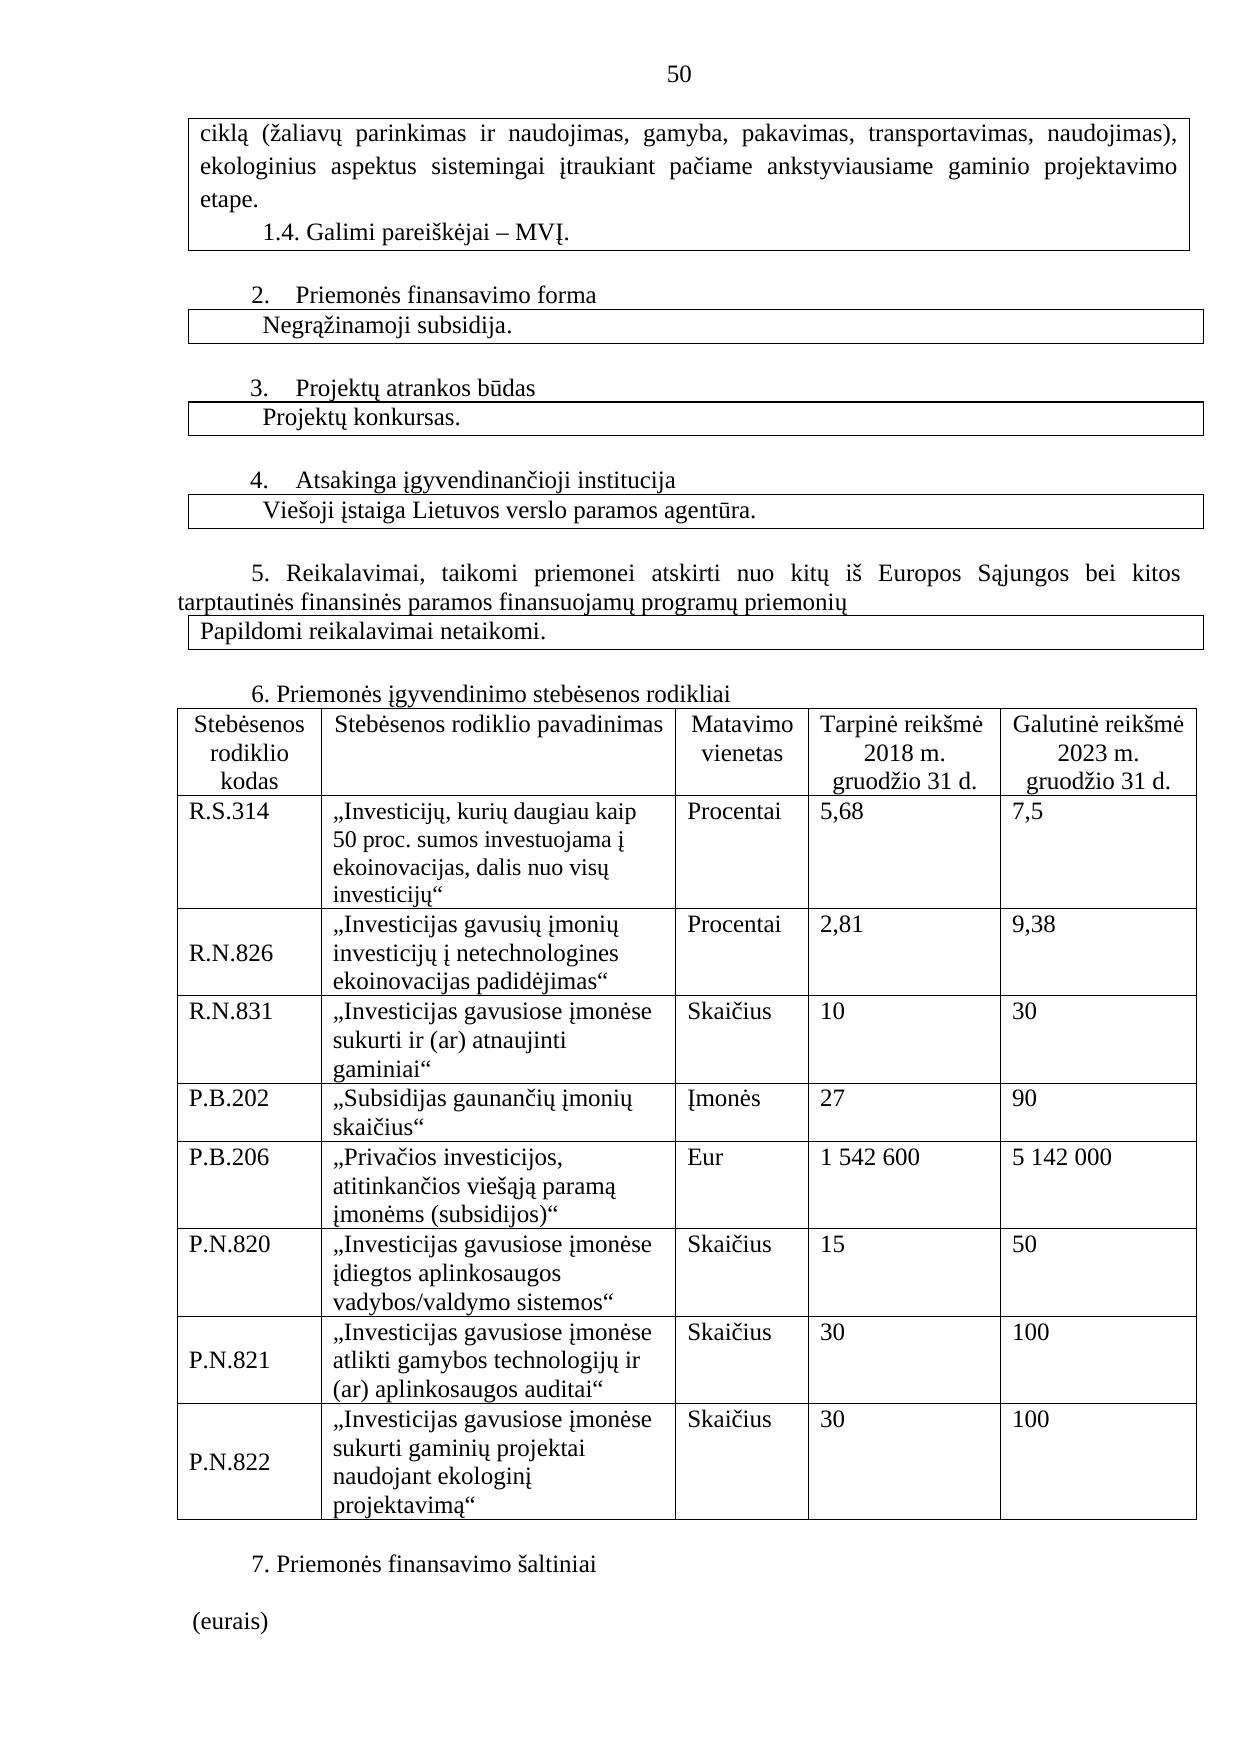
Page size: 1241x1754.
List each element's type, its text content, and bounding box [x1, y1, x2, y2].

table_header Tarpinė reikšmė 2018 m. gruodžio 31 d. [809, 709, 1000, 795]
table_cell 100 [1001, 1404, 1196, 1519]
table_header Stebėsenos rodiklio kodas [178, 709, 321, 795]
table_cell Procentai [676, 909, 808, 995]
table_header Projektų konkursas. [189, 403, 1203, 435]
table_cell 30 [1001, 996, 1196, 1082]
table_header Galutinė reikšmė 2023 m. gruodžio 31 d. [1001, 709, 1196, 795]
table_cell „Investicijas gavusiose įmonėse sukurti gaminių projektai naudojant ekologinį projektavimą“ [322, 1404, 675, 1519]
table_cell Skaičius [676, 1404, 808, 1519]
table_cell R.N.831 [178, 996, 321, 1082]
table_cell 30 [809, 1317, 1000, 1403]
table_cell „Investicijų, kurių daugiau kaip 50 proc. sumos investuojama į ekoinovacijas, dalis nuo visų investicijų“ [322, 796, 675, 908]
table_cell 5,68 [809, 796, 1000, 908]
table_cell Skaičius [676, 996, 808, 1082]
table_cell 27 [809, 1084, 1000, 1141]
table_cell P.B.206 [178, 1142, 321, 1228]
table_cell „Subsidijas gaunančių įmonių skaičius“ [322, 1084, 675, 1141]
table_cell P.N.821 [178, 1317, 321, 1403]
table_cell Skaičius [676, 1317, 808, 1403]
text 2. Priemonės finansavimo forma [251, 280, 1181, 309]
table_header Papildomi reikalavimai netaikomi. [189, 616, 1203, 649]
table_cell R.N.826 [178, 909, 321, 995]
table_cell 5 142 000 [1001, 1142, 1196, 1228]
table_cell Skaičius [676, 1229, 808, 1316]
text 5. Reikalavimai, taikomi priemonei atskirti nuo kitų iš Europos Sąjungos bei kitos tarptautinės finansinės paramos finansuojamų programų priemonių [177, 558, 1181, 615]
table_cell „Investicijas gavusiose įmonėse įdiegtos aplinkosaugos vadybos/valdymo sistemos“ [322, 1229, 675, 1316]
table_cell 15 [809, 1229, 1000, 1316]
table_cell ciklą (žaliavų parinkimas ir naudojimas, gamyba, pakavimas, transportavimas, naudojimas), ekologinius aspektus sistemingai įtraukiant pačiame ankstyviausiame gaminio projektavimo etape. 1.4. Galimi pareiškėjai – MVĮ. [189, 119, 1189, 250]
table_cell „Investicijas gavusiose įmonėse atlikti gamybos technologijų ir (ar) aplinkosaugos auditai“ [322, 1317, 675, 1403]
table_cell 10 [809, 996, 1000, 1082]
table_cell R.S.314 [178, 796, 321, 908]
text (eurais) [177, 1577, 904, 1635]
table_cell P.B.202 [178, 1084, 321, 1141]
text 4. Atsakinga įgyvendinančioji institucija [250, 465, 1181, 494]
table_header Negrąžinamoji subsidija. [189, 310, 1203, 343]
table_cell 100 [1001, 1317, 1196, 1403]
table_cell P.N.822 [178, 1404, 321, 1519]
text 3. Projektų atrankos būdas [250, 373, 1181, 401]
table_cell 90 [1001, 1084, 1196, 1141]
table_cell 7,5 [1001, 796, 1196, 908]
table_cell 9,38 [1001, 909, 1196, 995]
table_header Stebėsenos rodiklio pavadinimas [322, 709, 675, 795]
table_cell Procentai [676, 796, 808, 908]
table_cell Įmonės [676, 1084, 808, 1141]
table_cell „Investicijas gavusiose įmonėse sukurti ir (ar) atnaujinti gaminiai“ [322, 996, 675, 1082]
table_cell P.N.820 [178, 1229, 321, 1316]
text 7. Priemonės finansavimo šaltiniai [251, 1549, 1181, 1577]
table_cell 50 [1001, 1229, 1196, 1316]
table_header Matavimo vienetas [676, 709, 808, 795]
table_header Viešoji įstaiga Lietuvos verslo paramos agentūra. [189, 495, 1203, 528]
table_cell 30 [809, 1404, 1000, 1519]
table_cell Eur [676, 1142, 808, 1228]
text 6. Priemonės įgyvendinimo stebėsenos rodikliai [177, 679, 1181, 708]
table_cell 2,81 [809, 909, 1000, 995]
table_cell „Privačios investicijos, atitinkančios viešąją paramą įmonėms (subsidijos)“ [322, 1142, 675, 1228]
table_cell „Investicijas gavusių įmonių investicijų į netechnologines ekoinovacijas padidėjimas“ [322, 909, 675, 995]
table_cell 1 542 600 [809, 1142, 1000, 1228]
